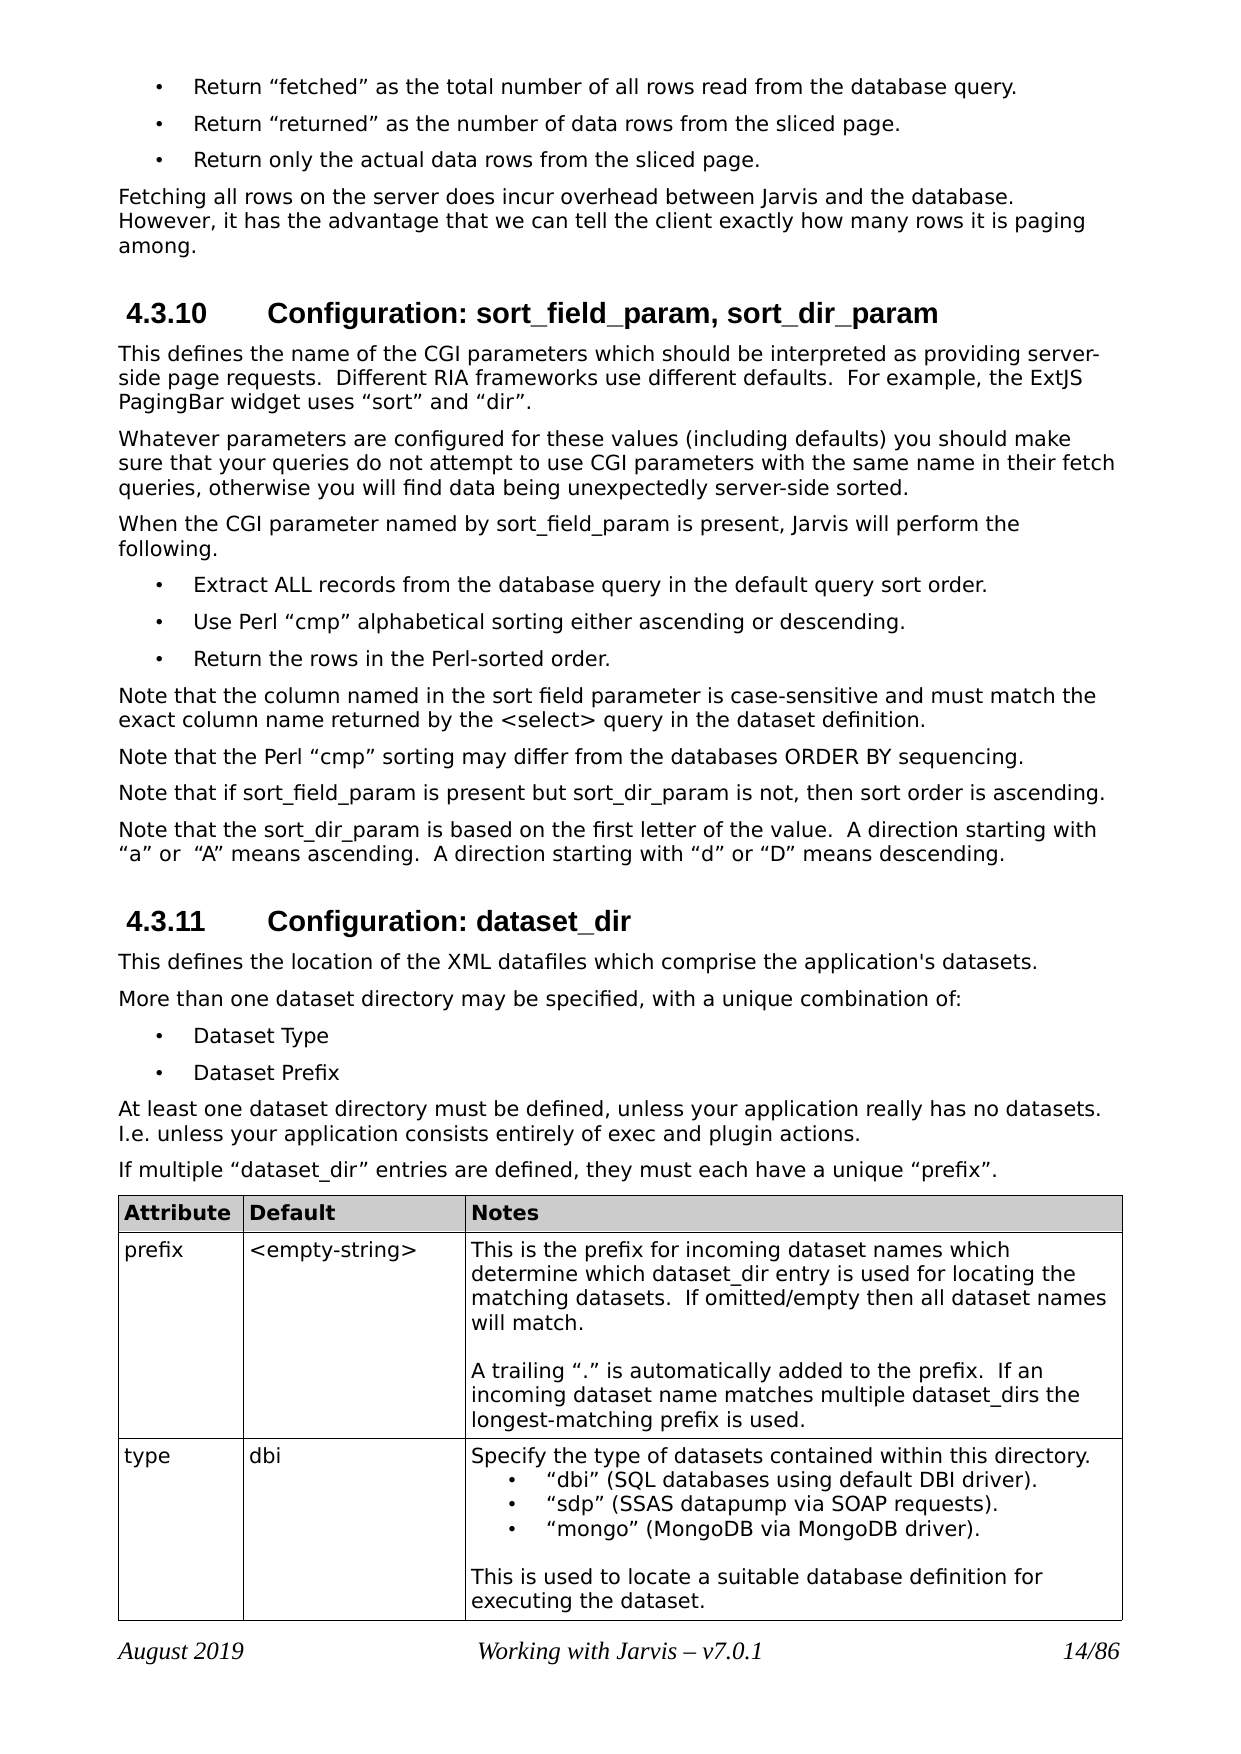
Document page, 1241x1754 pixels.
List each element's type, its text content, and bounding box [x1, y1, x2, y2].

text More than one dataset directory may be specified, with a unique combination of: [118, 987, 1122, 1011]
list Return “fetched” as the total number of all rows read from the database query. [156, 75, 1122, 99]
list Dataset Type [156, 1024, 1122, 1048]
text When the CGI parameter named by sort_field_param is present, Jarvis will perform the following. [118, 512, 1122, 561]
text This defines the name of the CGI parameters which should be interpreted as providing server-side page requests. Different RIA frameworks use different defaults. For example, the ExtJS PagingBar widget uses “sort” and “dir”. [118, 342, 1122, 414]
text Whatever parameters are configured for these values (including defaults) you should make sure that your queries do not attempt to use CGI parameters with the same name in their fetch queries, otherwise you will find data being unexpectedly server-side sorted. [118, 427, 1122, 500]
table_header Default [244, 1196, 465, 1231]
text At least one dataset directory must be defined, unless your application really has no datasets. I.e. unless your application consists entirely of exec and plugin actions. [118, 1097, 1122, 1146]
text Note that if sort_field_param is present but sort_dir_param is not, then sort order is ascending. [118, 781, 1122, 806]
text Note that the Perl “cmp” sorting may differ from the databases ORDER BY sequencing. [118, 745, 1122, 769]
list Use Perl “cmp” alphabetical sorting either ascending or descending. [156, 610, 1122, 634]
table_header Attribute [119, 1196, 243, 1231]
table_cell This is the prefix for incoming dataset names which determine which dataset_dir entry is used for locating the matching datasets. If omitted/empty then all dataset names will match. A trailing “.” is automatically added to the prefix. If an incoming dataset name matches multiple dataset_dirs the longest-matching prefix is used. [466, 1233, 1122, 1438]
table_cell prefix [119, 1233, 243, 1438]
table_cell type [119, 1439, 243, 1619]
list Return the rows in the Perl-sorted order. [156, 647, 1122, 671]
text Note that the column named in the sort field parameter is case-sensitive and must match the exact column name returned by the <select> query in the dataset definition. [118, 684, 1122, 732]
list Extract ALL records from the database query in the default query sort order. [156, 573, 1122, 598]
subtitle Configuration: sort_field_param, sort_dir_param [118, 296, 1122, 329]
subtitle Configuration: dataset_dir [118, 904, 1122, 938]
text This defines the location of the XML datafiles which comprise the application's datasets. [118, 950, 1122, 974]
table_header Notes [466, 1196, 1122, 1231]
list Dataset Prefix [156, 1061, 1122, 1085]
table_cell Specify the type of datasets contained within this directory. “dbi” (SQL databases using default DBI driver). “sdp” (SSAS datapump via SOAP requests). “mongo” (MongoDB via MongoDB driver). This is used to locate a suitable database definition for executing the dataset. [466, 1439, 1122, 1619]
list Return “returned” as the number of data rows from the sliced page. [156, 112, 1122, 136]
text Note that the sort_dir_param is based on the first letter of the value. A direction starting with “a” or “A” means ascending. A direction starting with “d” or “D” means descending. [118, 818, 1122, 867]
table_cell <empty-string> [244, 1233, 465, 1438]
list Return only the actual data rows from the sliced page. [156, 148, 1122, 173]
text Fetching all rows on the server does incur overhead between Jarvis and the database. However, it has the advantage that we can tell the client exactly how many rows it is paging among. [118, 185, 1122, 258]
table_cell dbi [244, 1439, 465, 1619]
text If multiple “dataset_dir” entries are defined, they must each have a unique “prefix”. [118, 1158, 1122, 1183]
